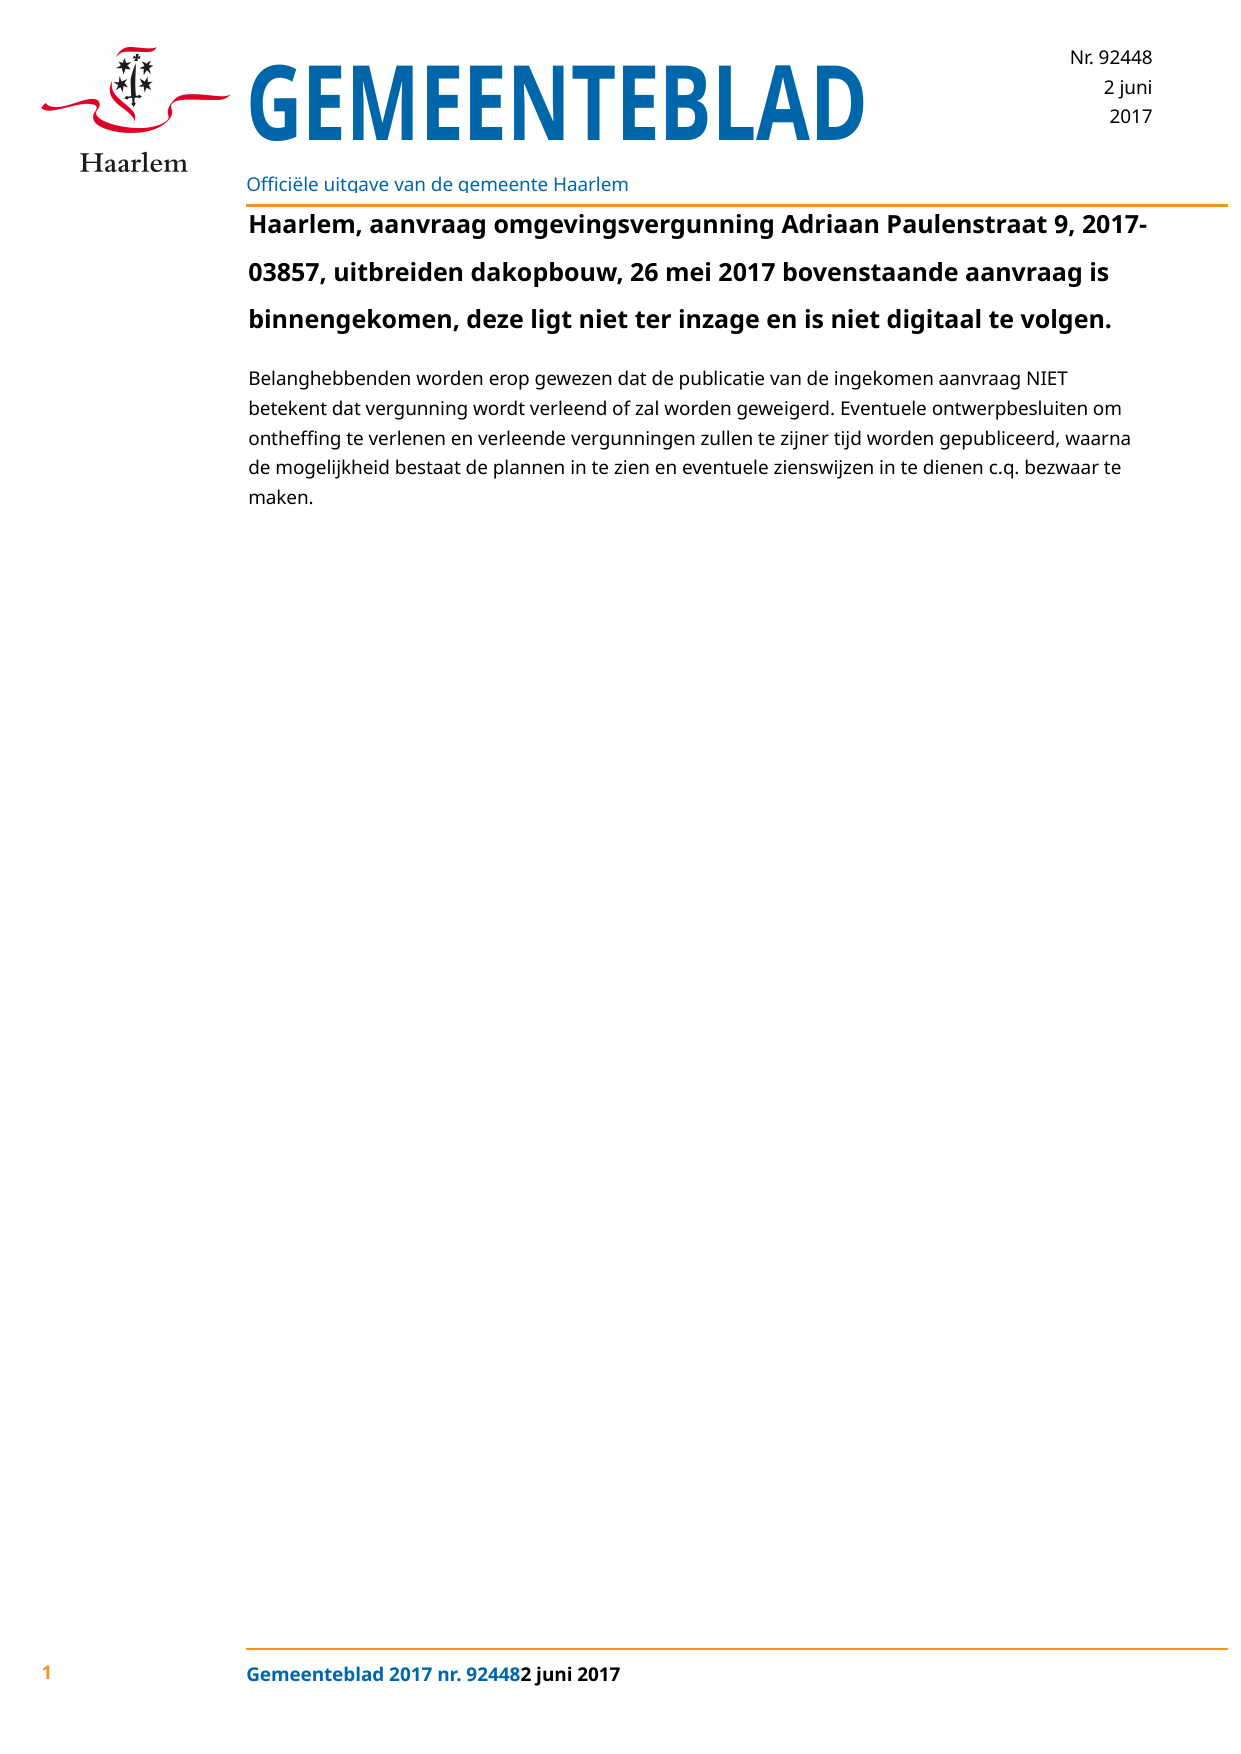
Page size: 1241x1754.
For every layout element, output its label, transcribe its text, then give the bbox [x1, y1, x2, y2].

picture [41, 47, 231, 172]
text Belanghebbenden worden erop gewezen dat de publicatie van de ingekomen aanvraag NIET betekent dat vergunning wordt verleend of zal worden geweigerd. Eventuele ontwerpbesluiten om ontheffing te verlenen en verleende vergunningen zullen te zijner tijd worden gepubliceerd, waarna de mogelijkheid bestaat de plannen in te zien en eventuele zienswijzen in te dienen c.q. bezwaar te maken. [248, 366, 1152, 509]
text Haarlem, aanvraag omgevingsvergunning Adriaan Paulenstraat 9, 2017-03857, uitbreiden dakopbouw, 26 mei 2017 bovenstaande aanvraag is binnengekomen, deze ligt niet ter inzage en is niet digitaal te volgen. [248, 207, 1152, 336]
